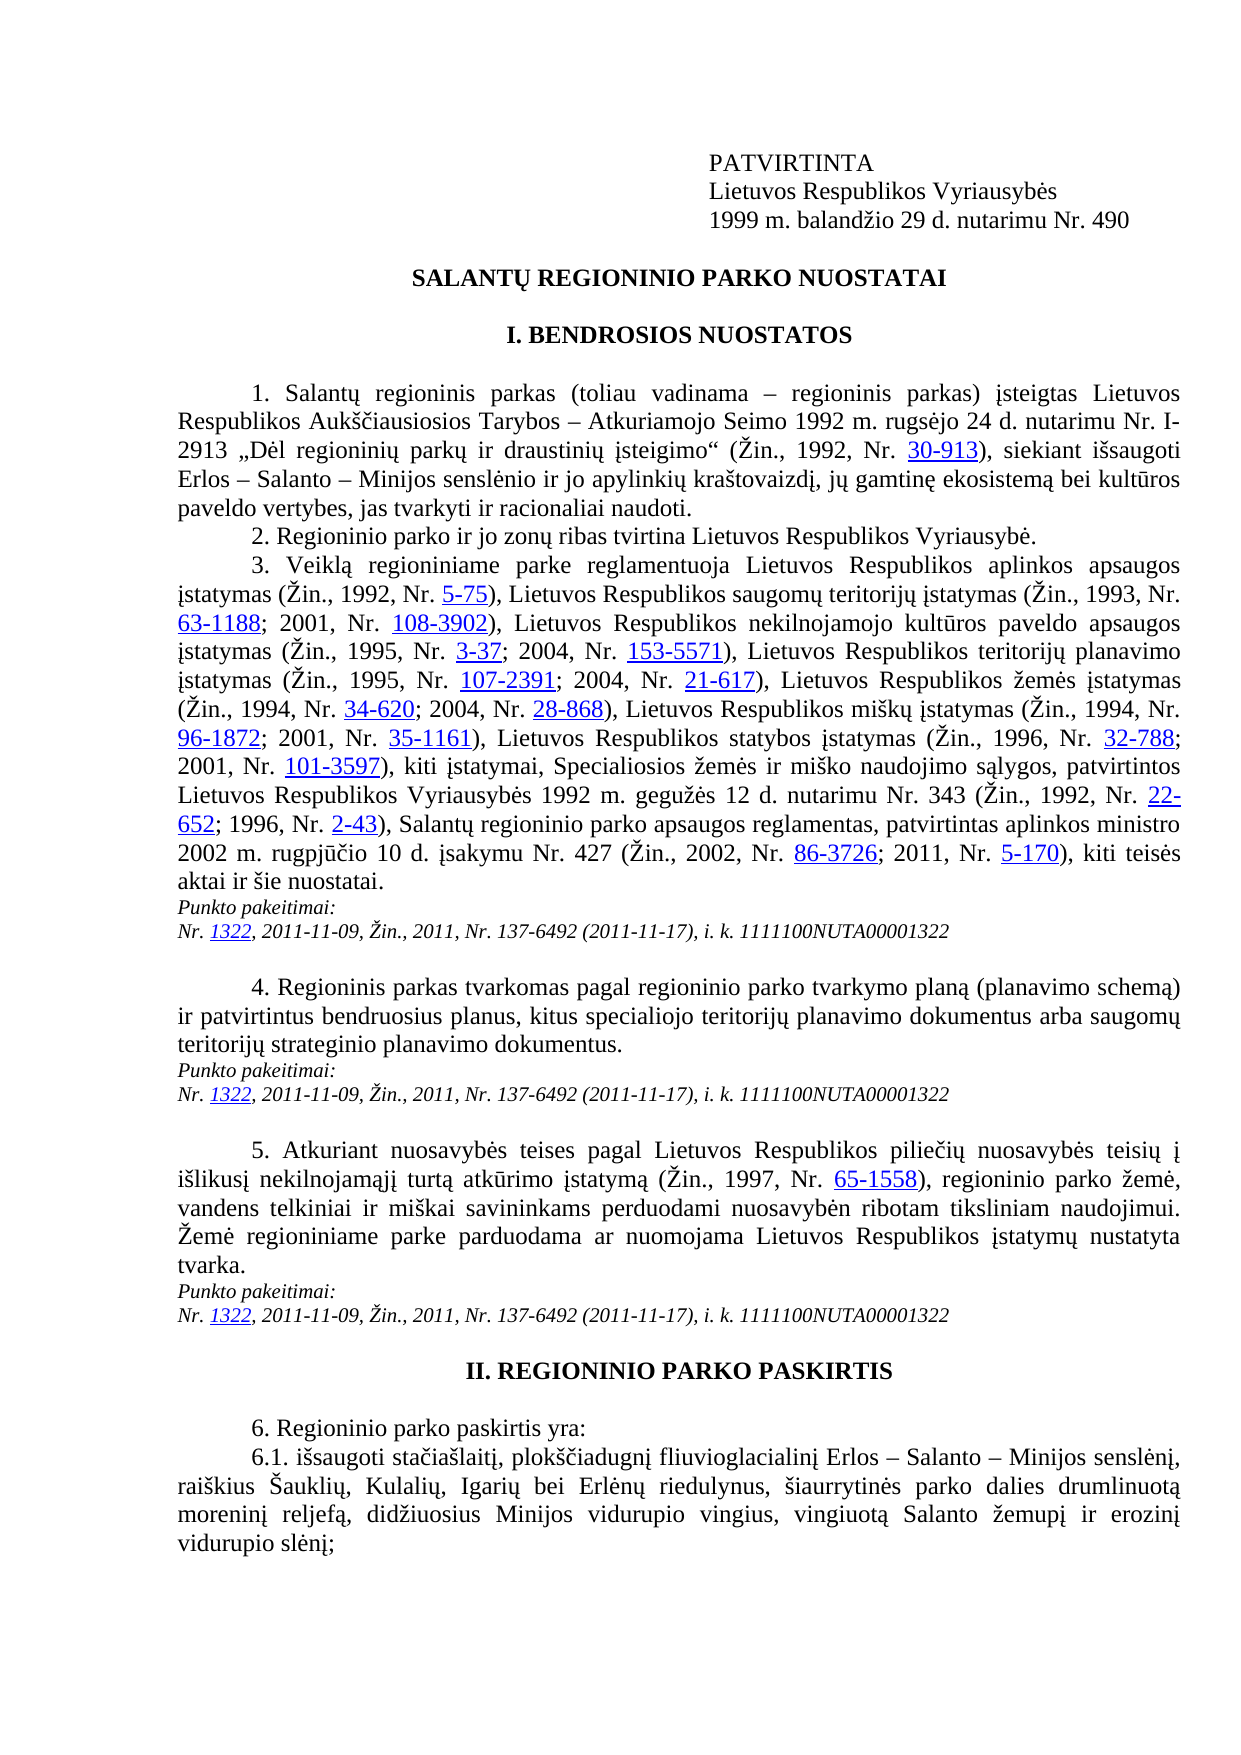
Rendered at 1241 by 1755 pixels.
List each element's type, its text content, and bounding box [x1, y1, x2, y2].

text Punkto pakeitimai: [177, 1279, 1181, 1303]
text Nr. 1322, 2011-11-09, Žin., 2011, Nr. 137-6492 (2011-11-17), i. k. 1111100NUTA00001322 [177, 1082, 1181, 1106]
text Nr. 1322, 2011-11-09, Žin., 2011, Nr. 137-6492 (2011-11-17), i. k. 1111100NUTA00001322 [177, 919, 1181, 943]
text 1. Salantų regioninis parkas (toliau vadinama – regioninis parkas) įsteigtas Lietuvos Respublikos Aukščiausiosios Tarybos – Atkuriamojo Seimo 1992 m. rugsėjo 24 d. nutarimu Nr. I-2913 „Dėl regioninių parkų ir draustinių įsteigimo“ (Žin., 1992, Nr. 30-913), siekiant išsaugoti Erlos – Salanto – Minijos senslėnio ir jo apylinkių kraštovaizdį, jų gamtinę ekosistemą bei kultūros paveldo vertybes, jas tvarkyti ir racionaliai naudoti. [177, 378, 1181, 521]
text Patvirtinta [177, 148, 1181, 176]
subtitle II. REGIONINIO PARKO PASKIRTIS [177, 1356, 1181, 1384]
text 6.1. išsaugoti stačiašlaitį, plokščiadugnį fliuvioglacialinį Erlos – Salanto – Minijos senslėnį, raiškius Šauklių, Kulalių, Igarių bei Erlėnų riedulynus, šiaurrytinės parko dalies drumlinuotą moreninį reljefą, didžiuosius Minijos vidurupio vingius, vingiuotą Salanto žemupį ir erozinį vidurupio slėnį; [177, 1442, 1181, 1557]
text Lietuvos Respublikos Vyriausybės [177, 176, 1181, 205]
text SALANTŲ REGIONINIO PARKO NUOSTATAI [177, 263, 1181, 291]
text 5. Atkuriant nuosavybės teises pagal Lietuvos Respublikos piliečių nuosavybės teisių į išlikusį nekilnojamąjį turtą atkūrimo įstatymą (Žin., 1997, Nr. 65-1558), regioninio parko žemė, vandens telkiniai ir miškai savininkams perduodami nuosavybėn ribotam tiksliniam naudojimui. Žemė regioniniame parke parduodama ar nuomojama Lietuvos Respublikos įstatymų nustatyta tvarka. [177, 1135, 1181, 1279]
text 3. Veiklą regioniniame parke reglamentuoja Lietuvos Respublikos aplinkos apsaugos įstatymas (Žin., 1992, Nr. 5-75), Lietuvos Respublikos saugomų teritorijų įstatymas (Žin., 1993, Nr. 63-1188; 2001, Nr. 108-3902), Lietuvos Respublikos nekilnojamojo kultūros paveldo apsaugos įstatymas (Žin., 1995, Nr. 3-37; 2004, Nr. 153-5571), Lietuvos Respublikos teritorijų planavimo įstatymas (Žin., 1995, Nr. 107-2391; 2004, Nr. 21-617), Lietuvos Respublikos žemės įstatymas (Žin., 1994, Nr. 34-620; 2004, Nr. 28-868), Lietuvos Respublikos miškų įstatymas (Žin., 1994, Nr. 96-1872; 2001, Nr. 35-1161), Lietuvos Respublikos statybos įstatymas (Žin., 1996, Nr. 32-788; 2001, Nr. 101-3597), kiti įstatymai, Specialiosios žemės ir miško naudojimo sąlygos, patvirtintos Lietuvos Respublikos Vyriausybės 1992 m. gegužės 12 d. nutarimu Nr. 343 (Žin., 1992, Nr. 22-652; 1996, Nr. 2-43), Salantų regioninio parko apsaugos reglamentas, patvirtintas aplinkos ministro 2002 m. rugpjūčio 10 d. įsakymu Nr. 427 (Žin., 2002, Nr. 86-3726; 2011, Nr. 5-170), kiti teisės aktai ir šie nuostatai. [177, 550, 1181, 895]
text Punkto pakeitimai: [177, 895, 1181, 919]
text 4. Regioninis parkas tvarkomas pagal regioninio parko tvarkymo planą (planavimo schemą) ir patvirtintus bendruosius planus, kitus specialiojo teritorijų planavimo dokumentus arba saugomų teritorijų strateginio planavimo dokumentus. [177, 972, 1181, 1058]
text 6. Regioninio parko paskirtis yra: [177, 1413, 1181, 1442]
text 1999 m. balandžio 29 d. nutarimu Nr. 490 [177, 205, 1181, 234]
text Nr. 1322, 2011-11-09, Žin., 2011, Nr. 137-6492 (2011-11-17), i. k. 1111100NUTA00001322 [177, 1303, 1181, 1327]
text Punkto pakeitimai: [177, 1058, 1181, 1082]
text 2. Regioninio parko ir jo zonų ribas tvirtina Lietuvos Respublikos Vyriausybė. [177, 521, 1181, 550]
subtitle I. BENDROSIOS NUOSTATOS [177, 320, 1181, 349]
